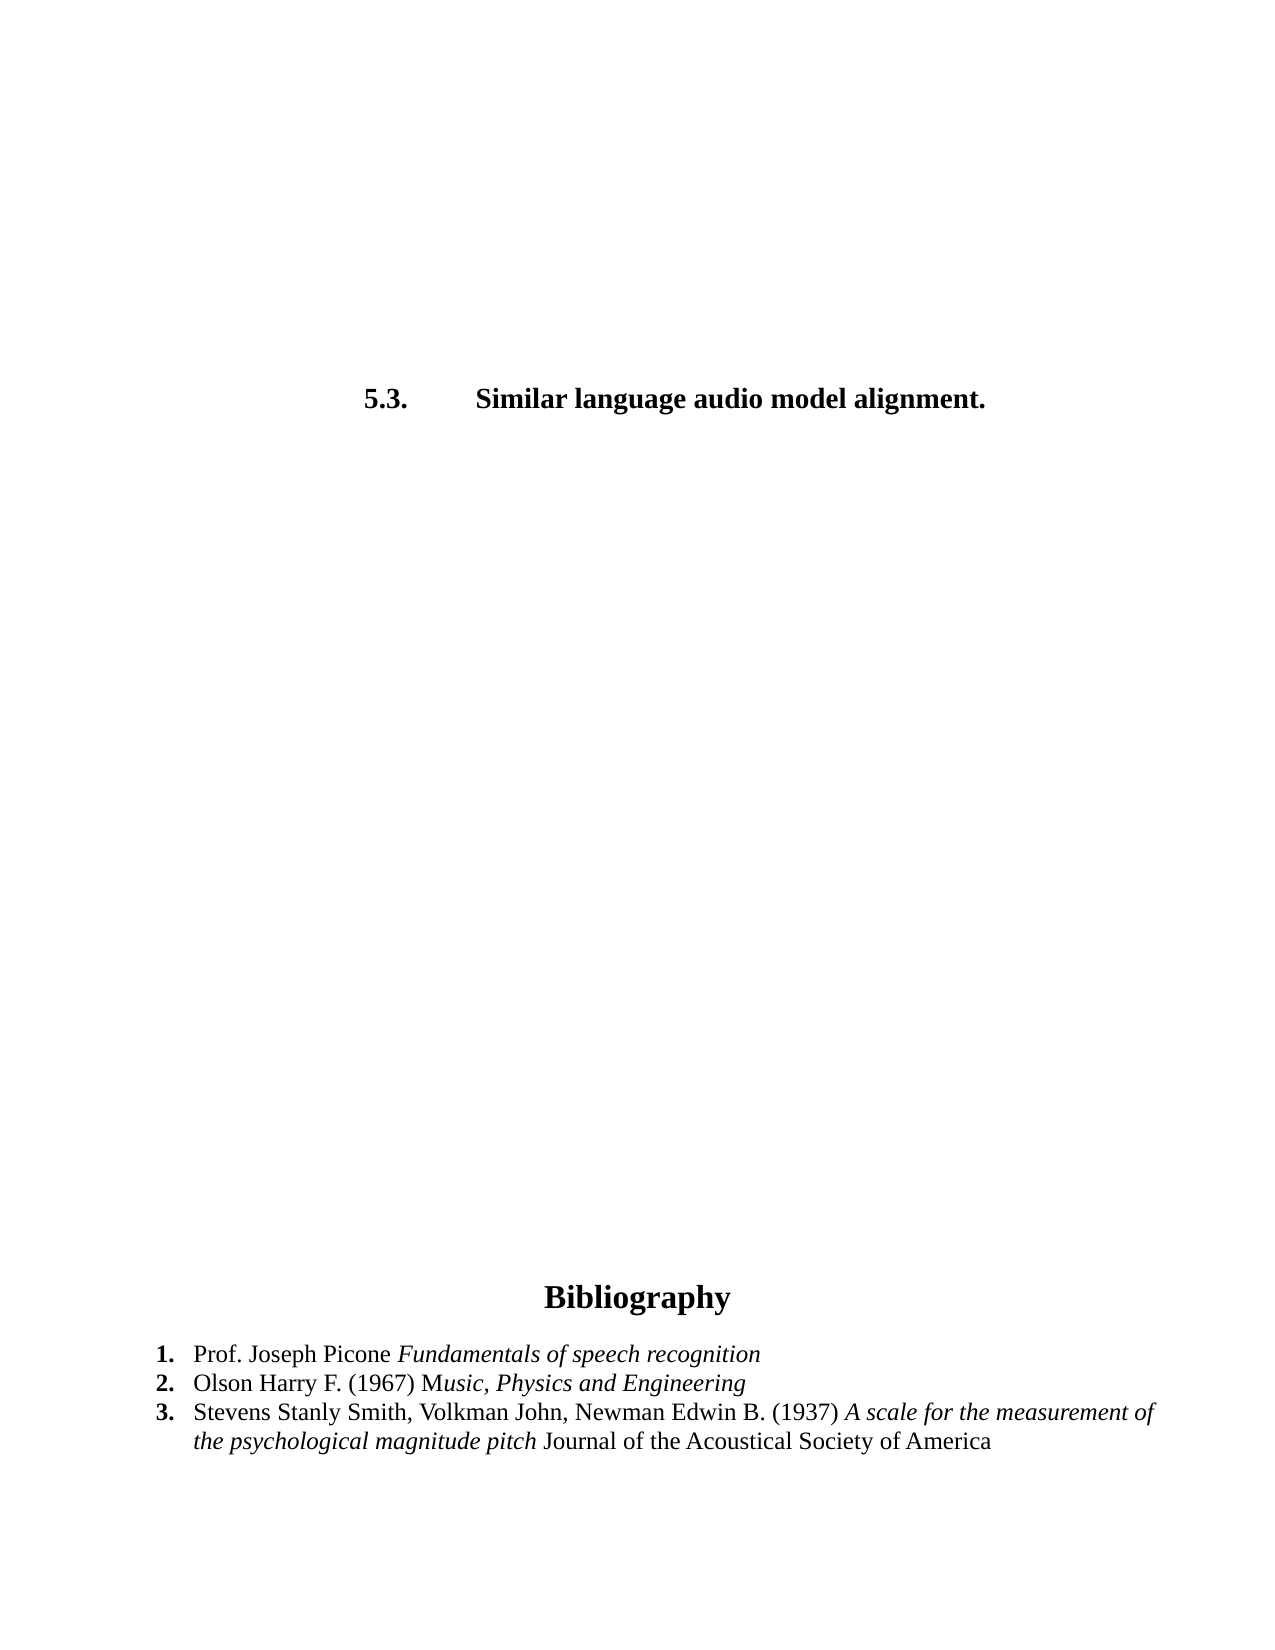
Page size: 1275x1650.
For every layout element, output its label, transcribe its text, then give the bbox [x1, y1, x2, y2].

text Bibliography [118, 1278, 1157, 1316]
list Similar language audio model alignment. [193, 382, 1157, 415]
list Prof. Joseph Picone Fundamentals of speech recognition [156, 1339, 1157, 1368]
list Olson Harry F. (1967) Music, Physics and Engineering [156, 1368, 1157, 1397]
list Stevens Stanly Smith, Volkman John, Newman Edwin B. (1937) A scale for the measurement of the psychological magnitude pitch Journal of the Acoustical Society of America [156, 1397, 1157, 1454]
